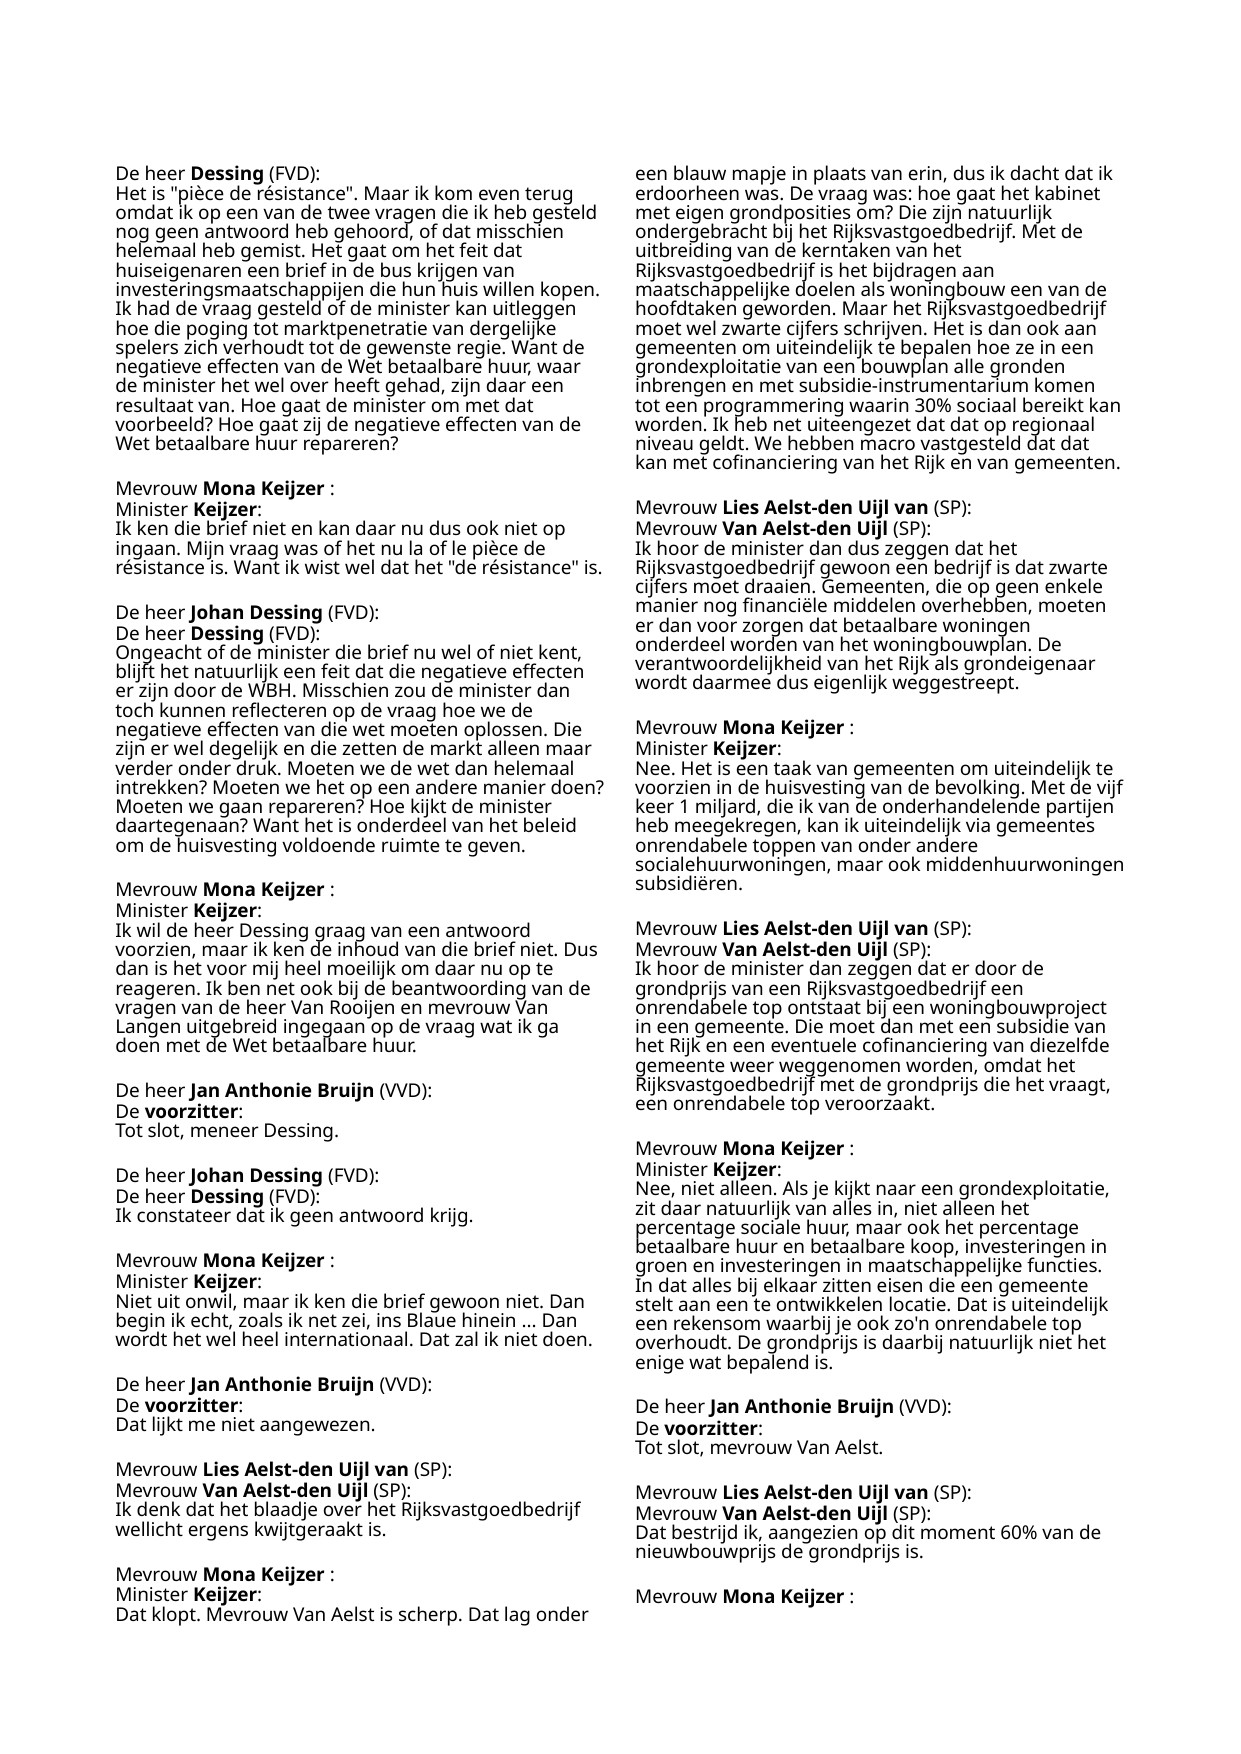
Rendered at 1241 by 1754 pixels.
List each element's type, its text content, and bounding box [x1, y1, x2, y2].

text een blauw mapje in plaats van erin, dus ik dacht dat ik erdoorheen was. De vraag was: hoe gaat het kabinet met eigen grondposities om? Die zijn natuurlijk ondergebracht bij het Rijksvastgoedbedrijf. Met de uitbreiding van de kerntaken van het Rijksvastgoedbedrijf is het bijdragen aan maatschappelijke doelen als woningbouw een van de hoofdtaken geworden. Maar het Rijksvastgoedbedrijf moet wel zwarte cijfers schrijven. Het is dan ook aan gemeenten om uiteindelijk te bepalen hoe ze in een grondexploitatie van een bouwplan alle gronden inbrengen en met subsidie-instrumentarium komen tot een programmering waarin 30% sociaal bereikt kan worden. Ik heb net uiteengezet dat dat op regionaal niveau geldt. We hebben macro vastgesteld dat dat kan met cofinanciering van het Rijk en van gemeenten. [635, 165, 1125, 474]
text Mevrouw Mona Keijzer : [115, 877, 605, 902]
text De heer Dessing (FVD): [115, 165, 605, 184]
text Tot slot, mevrouw Van Aelst. [635, 1439, 1125, 1458]
text Dat bestrijd ik, aangezien op dit moment 60% van de nieuwbouwprijs de grondprijs is. [635, 1524, 1125, 1562]
text Ik constateer dat ik geen antwoord krijg. [115, 1207, 605, 1227]
text Mevrouw Lies Aelst-den Uijl van (SP): [115, 1456, 605, 1482]
text Mevrouw Mona Keijzer : [115, 475, 605, 501]
text De voorzitter: [635, 1419, 1125, 1439]
text Mevrouw Van Aelst-den Uijl (SP): [115, 1482, 605, 1501]
text Mevrouw Van Aelst-den Uijl (SP): [635, 941, 1125, 960]
text Ik hoor de minister dan dus zeggen dat het Rijksvastgoedbedrijf gewoon een bedrijf is dat zwarte cijfers moet draaien. Gemeenten, die op geen enkele manier nog financiële middelen overhebben, moeten er dan voor zorgen dat betaalbare woningen onderdeel worden van het woningbouwplan. De verantwoordelijkheid van het Rijk als grondeigenaar wordt daarmee dus eigenlijk weggestreept. [635, 539, 1125, 694]
text Minister Keijzer: [115, 501, 605, 520]
text De heer Jan Anthonie Bruijn (VVD): [635, 1394, 1125, 1419]
text De heer Johan Dessing (FVD): [115, 1162, 605, 1188]
text Mevrouw Van Aelst-den Uijl (SP): [635, 1504, 1125, 1524]
text Nee. Het is een taak van gemeenten om uiteindelijk te voorzien in de huisvesting van de bevolking. Met de vijf keer 1 miljard, die ik van de onderhandelende partijen heb meegekregen, kan ik uiteindelijk via gemeentes onrendabele toppen van onder andere socialehuurwoningen, maar ook middenhuurwoningen subsidiëren. [635, 759, 1125, 894]
text Nee, niet alleen. Als je kijkt naar een grondexploitatie, zit daar natuurlijk van alles in, niet alleen het percentage sociale huur, maar ook het percentage betaalbare huur en betaalbare koop, investeringen in groen en investeringen in maatschappelijke functies. In dat alles bij elkaar zitten eisen die een gemeente stelt aan een te ontwikkelen locatie. Dat is uiteindelijk een rekensom waarbij je ook zo'n onrendabele top overhoudt. De grondprijs is daarbij natuurlijk niet het enige wat bepalend is. [635, 1180, 1125, 1373]
text Ik hoor de minister dan zeggen dat er door de grondprijs van een Rijksvastgoedbedrijf een onrendabele top ontstaat bij een woningbouwproject in een gemeente. Die moet dan met een subsidie van het Rijk en een eventuele cofinanciering van diezelfde gemeente weer weggenomen worden, omdat het Rijksvastgoedbedrijf met de grondprijs die het vraagt, een onrendabele top veroorzaakt. [635, 960, 1125, 1114]
text Minister Keijzer: [115, 902, 605, 922]
text Dat lijkt me niet aangewezen. [115, 1416, 605, 1436]
text Tot slot, meneer Dessing. [115, 1122, 605, 1142]
text De voorzitter: [115, 1103, 605, 1122]
text Mevrouw Mona Keijzer : [635, 1583, 1125, 1609]
text Mevrouw Mona Keijzer : [115, 1248, 605, 1273]
text Het is "pièce de résistance". Maar ik kom even terug omdat ik op een van de twee vragen die ik heb gesteld nog geen antwoord heb gehoord, of dat misschien helemaal heb gemist. Het gaat om het feit dat huiseigenaren een brief in de bus krijgen van investeringsmaatschappijen die hun huis willen kopen. Ik had de vraag gesteld of de minister kan uitleggen hoe die poging tot marktpenetratie van dergelijke spelers zich verhoudt tot de gewenste regie. Want de negatieve effecten van de Wet betaalbare huur, waar de minister het wel over heeft gehad, zijn daar een resultaat van. Hoe gaat de minister om met dat voorbeeld? Hoe gaat zij de negatieve effecten van de Wet betaalbare huur repareren? [115, 184, 605, 454]
text Mevrouw Lies Aelst-den Uijl van (SP): [635, 915, 1125, 941]
text De voorzitter: [115, 1397, 605, 1416]
text De heer Johan Dessing (FVD): [115, 599, 605, 624]
text De heer Jan Anthonie Bruijn (VVD): [115, 1077, 605, 1103]
text Minister Keijzer: [635, 1161, 1125, 1180]
text De heer Jan Anthonie Bruijn (VVD): [115, 1371, 605, 1397]
text De heer Dessing (FVD): [115, 1188, 605, 1207]
text Ik wil de heer Dessing graag van een antwoord voorzien, maar ik ken de inhoud van die brief niet. Dus dan is het voor mij heel moeilijk om daar nu op te reageren. Ik ben net ook bij de beantwoording van de vragen van de heer Van Rooijen en mevrouw Van Langen uitgebreid ingegaan op de vraag wat ik ga doen met de Wet betaalbare huur. [115, 922, 605, 1057]
text Ik denk dat het blaadje over het Rijksvastgoedbedrijf wellicht ergens kwijtgeraakt is. [115, 1501, 605, 1540]
text Ongeacht of de minister die brief nu wel of niet kent, blijft het natuurlijk een feit dat die negatieve effecten er zijn door de WBH. Misschien zou de minister dan toch kunnen reflecteren op de vraag hoe we de negatieve effecten van die wet moeten oplossen. Die zijn er wel degelijk en die zetten de markt alleen maar verder onder druk. Moeten we de wet dan helemaal intrekken? Moeten we het op een andere manier doen? Moeten we gaan repareren? Hoe kijkt de minister daartegenaan? Want het is onderdeel van het beleid om de huisvesting voldoende ruimte te geven. [115, 644, 605, 856]
text De heer Dessing (FVD): [115, 624, 605, 644]
text Mevrouw Mona Keijzer : [635, 714, 1125, 740]
text Niet uit onwil, maar ik ken die brief gewoon niet. Dan begin ik echt, zoals ik net zei, ins Blaue hinein ... Dan wordt het wel heel internationaal. Dat zal ik niet doen. [115, 1293, 605, 1350]
text Mevrouw Lies Aelst-den Uijl van (SP): [635, 494, 1125, 520]
text Mevrouw Van Aelst-den Uijl (SP): [635, 520, 1125, 539]
text Minister Keijzer: [635, 740, 1125, 759]
text Minister Keijzer: [115, 1273, 605, 1293]
text Dat klopt. Mevrouw Van Aelst is scherp. Dat lag onder [115, 1606, 605, 1625]
text Mevrouw Lies Aelst-den Uijl van (SP): [635, 1479, 1125, 1504]
text Mevrouw Mona Keijzer : [115, 1561, 605, 1586]
text Minister Keijzer: [115, 1586, 605, 1606]
text Ik ken die brief niet en kan daar nu dus ook niet op ingaan. Mijn vraag was of het nu la of le pièce de résistance is. Want ik wist wel dat het "de résistance" is. [115, 520, 605, 578]
text Mevrouw Mona Keijzer : [635, 1135, 1125, 1161]
